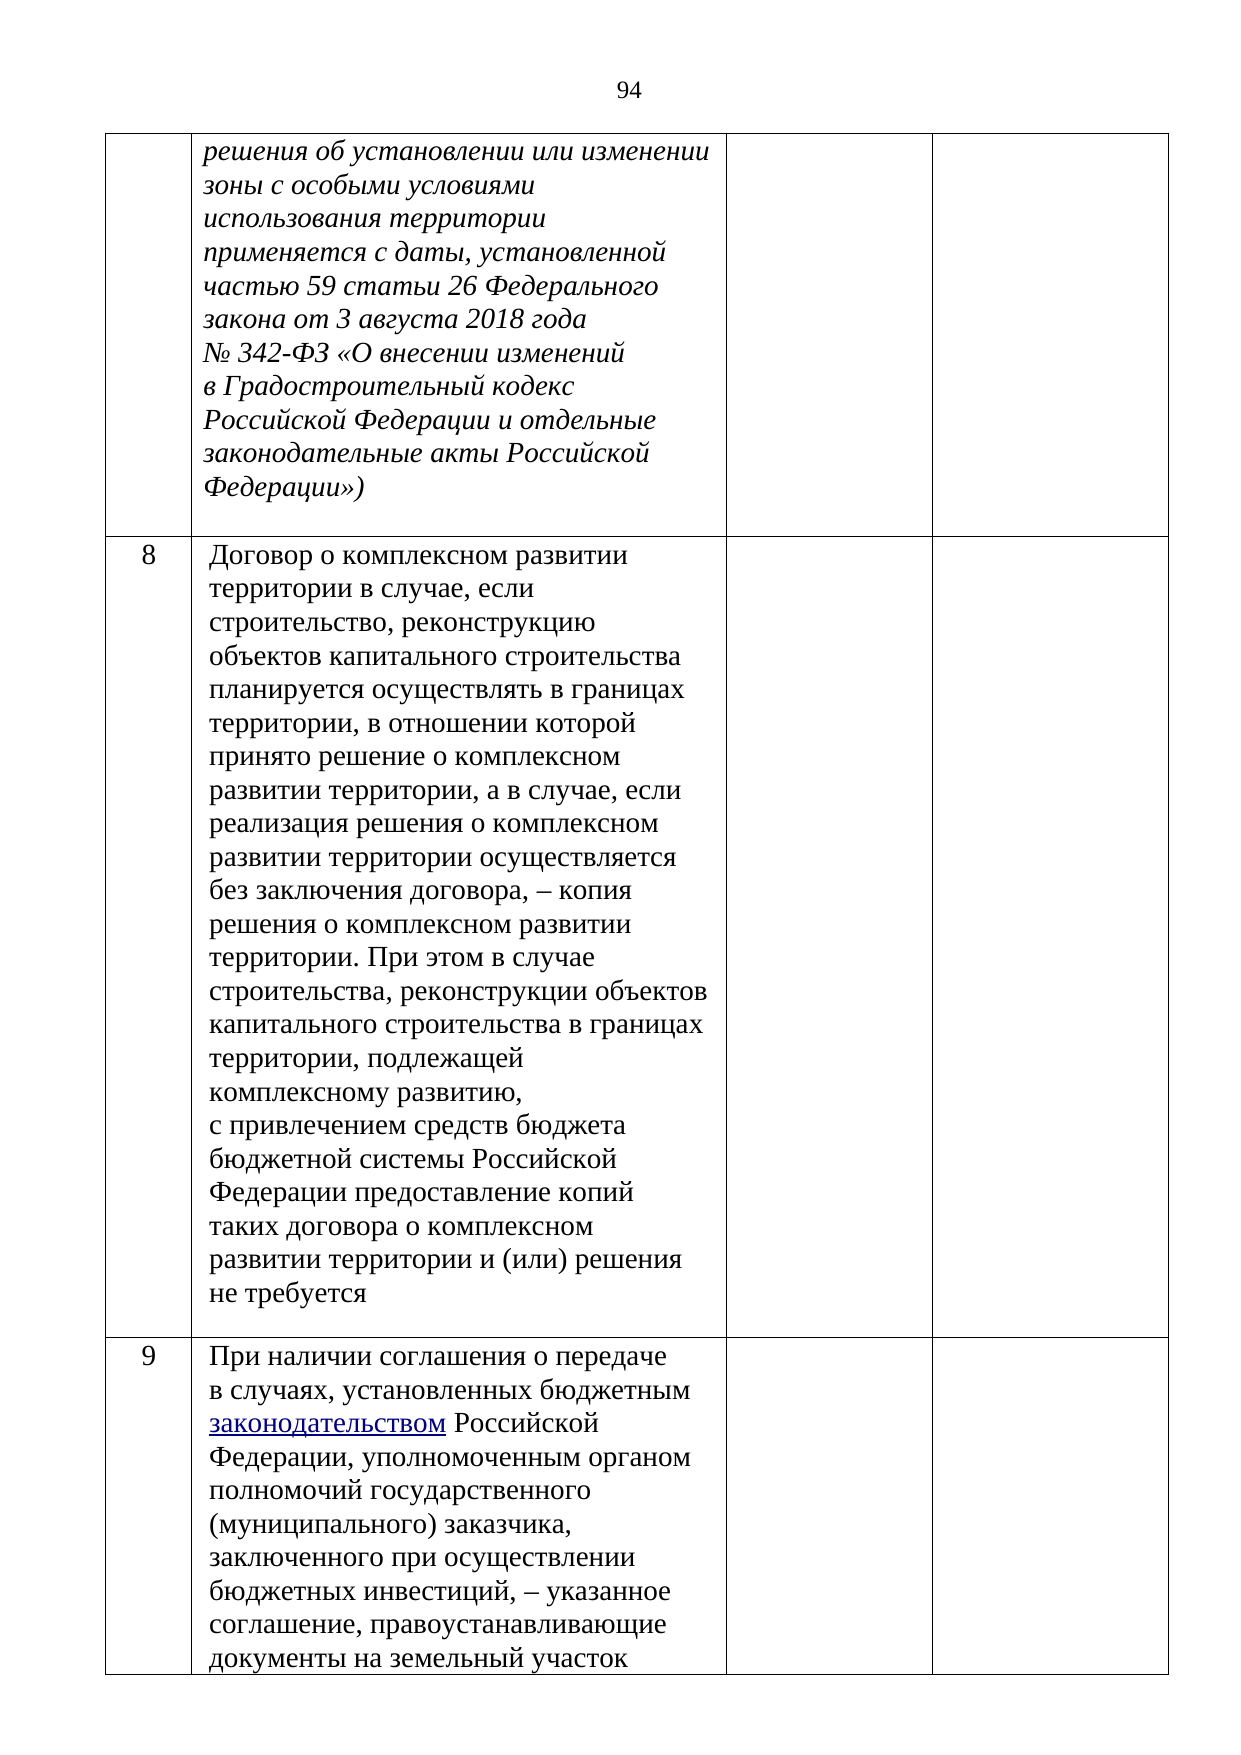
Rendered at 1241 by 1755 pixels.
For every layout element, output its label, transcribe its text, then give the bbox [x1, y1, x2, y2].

table_cell [933, 134, 1168, 536]
table_cell решения об установлении или изменении зоны с особыми условиями использования территории применяется с даты, установленной частью 59 статьи 26 Федерального закона от 3 августа 2018 года № 342-ФЗ «О внесении изменений в Градостроительный кодекс Российской Федерации и отдельные законодательные акты Российской Федерации») [192, 134, 726, 536]
table_cell 9 [106, 1338, 191, 1674]
table_cell [727, 537, 932, 1337]
table_cell 8 [106, 537, 191, 1337]
table_cell [933, 537, 1168, 1337]
table_cell [106, 134, 191, 536]
table_cell При наличии соглашения о передаче в случаях, установленных бюджетным законодательством Российской Федерации, уполномоченным органом полномочий государственного (муниципального) заказчика, заключенного при осуществлении бюджетных инвестиций, – указанное соглашение, правоустанавливающие документы на земельный участок [192, 1338, 726, 1674]
table_cell [727, 134, 932, 536]
table_cell [727, 1338, 932, 1674]
table_cell [933, 1338, 1168, 1674]
table_cell Договор о комплексном развитии территории в случае, если строительство, реконструкцию объектов капитального строительства планируется осуществлять в границах территории, в отношении которой принято решение о комплексном развитии территории, а в случае, если реализация решения о комплексном развитии территории осуществляется без заключения договора, – копия решения о комплексном развитии территории. При этом в случае строительства, реконструкции объектов капитального строительства в границах территории, подлежащей комплексному развитию, с привлечением средств бюджета бюджетной системы Российской Федерации предоставление копий таких договора о комплексном развитии территории и (или) решения не требуется [192, 537, 726, 1337]
